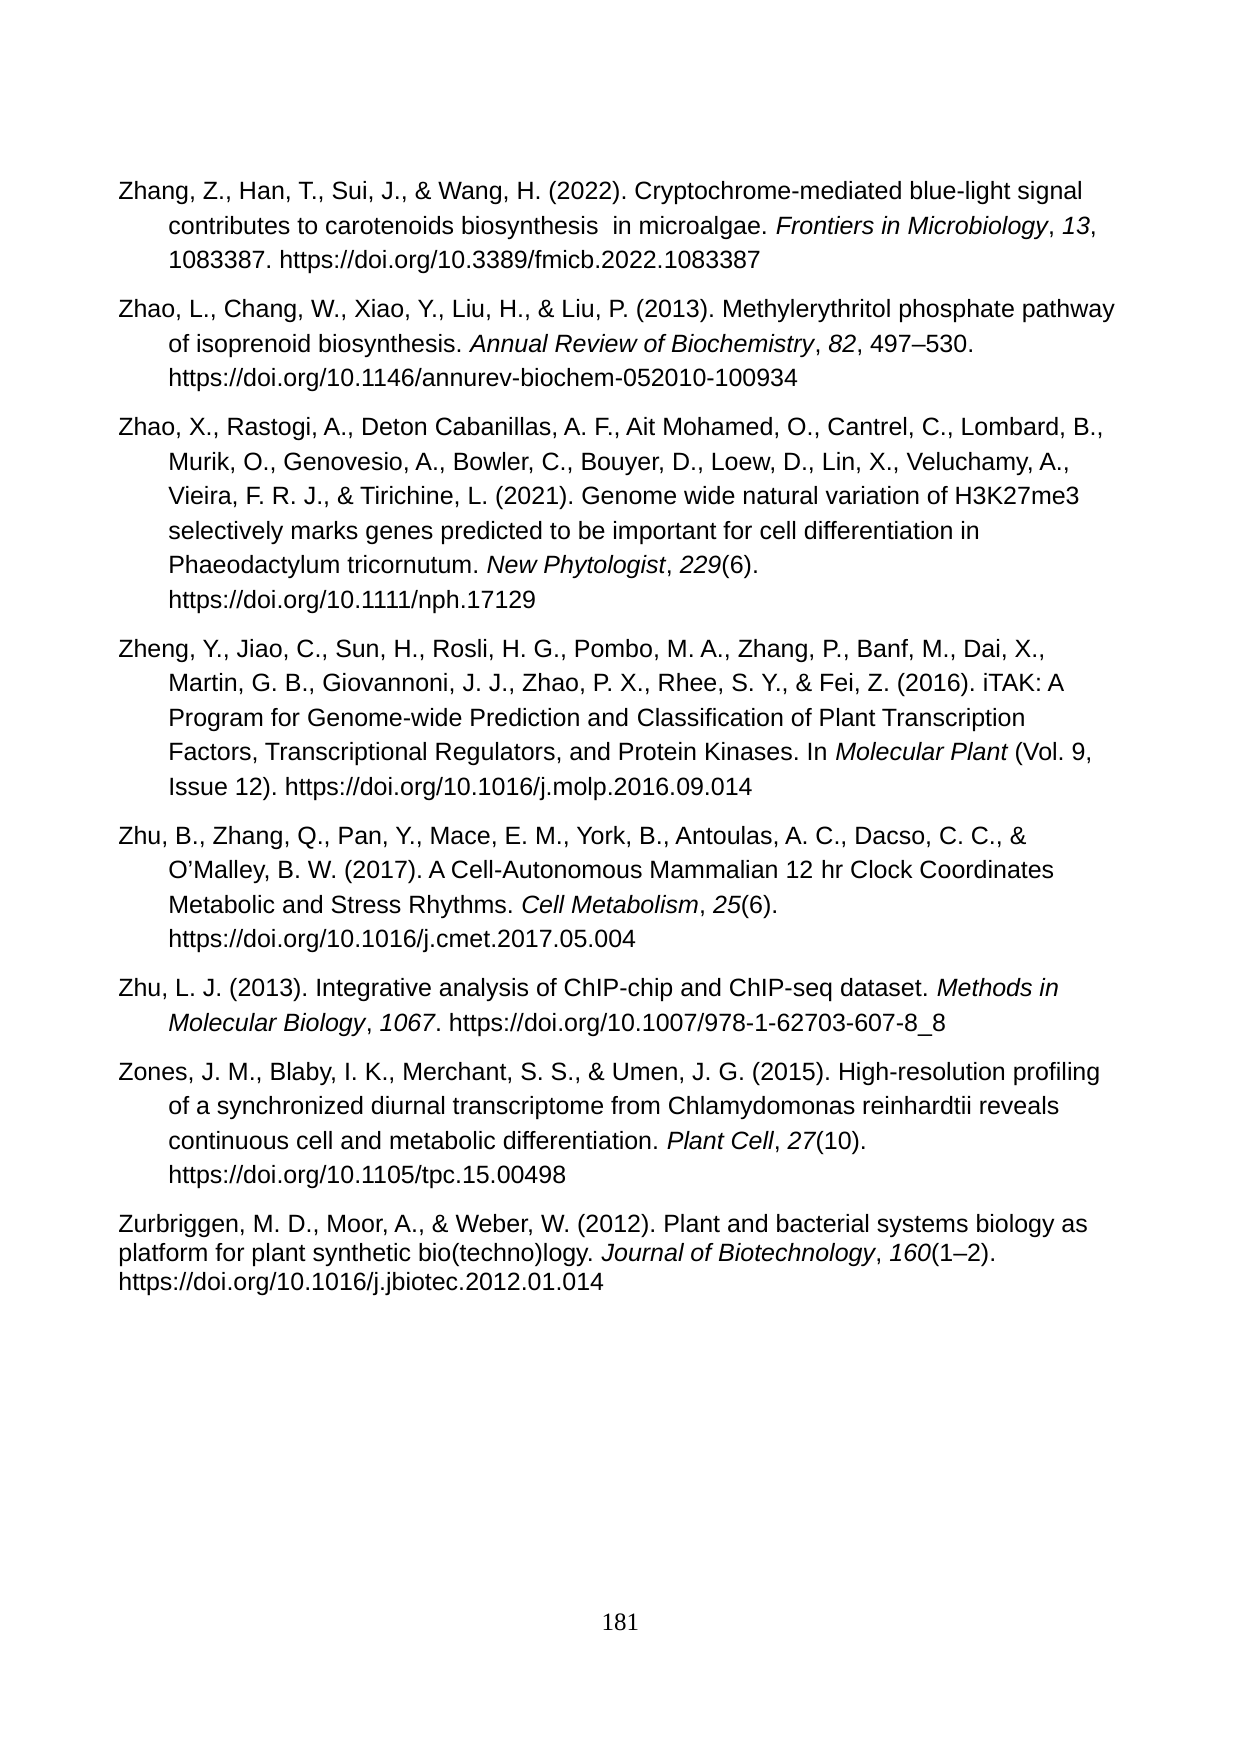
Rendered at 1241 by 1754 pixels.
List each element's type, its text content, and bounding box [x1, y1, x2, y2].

text Zhao, L., Chang, W., Xiao, Y., Liu, H., & Liu, P. (2013). Methylerythritol phosphate pathway of isoprenoid biosynthesis. Annual Review of Biochemistry, 82, 497–530. https://doi.org/10.1146/annurev-biochem-052010-100934 [118, 294, 1122, 392]
text Zhao, X., Rastogi, A., Deton Cabanillas, A. F., Ait Mohamed, O., Cantrel, C., Lombard, B., Murik, O., Genovesio, A., Bowler, C., Bouyer, D., Loew, D., Lin, X., Veluchamy, A., Vieira, F. R. J., & Tirichine, L. (2021). Genome wide natural variation of H3K27me3 selectively marks genes predicted to be important for cell differentiation in Phaeodactylum tricornutum. New Phytologist, 229(6). https://doi.org/10.1111/nph.17129 [118, 412, 1122, 613]
text Zheng, Y., Jiao, C., Sun, H., Rosli, H. G., Pombo, M. A., Zhang, P., Banf, M., Dai, X., Martin, G. B., Giovannoni, J. J., Zhao, P. X., Rhee, S. Y., & Fei, Z. (2016). iTAK: A Program for Genome-wide Prediction and Classification of Plant Transcription Factors, Transcriptional Regulators, and Protein Kinases. In Molecular Plant (Vol. 9, Issue 12). https://doi.org/10.1016/j.molp.2016.09.014 [118, 634, 1122, 801]
text Zhu, B., Zhang, Q., Pan, Y., Mace, E. M., York, B., Antoulas, A. C., Dacso, C. C., & O’Malley, B. W. (2017). A Cell-Autonomous Mammalian 12 hr Clock Coordinates Metabolic and Stress Rhythms. Cell Metabolism, 25(6). https://doi.org/10.1016/j.cmet.2017.05.004 [118, 821, 1122, 953]
text Zhang, Z., Han, T., Sui, J., & Wang, H. (2022). Cryptochrome-mediated blue-light signal contributes to carotenoids biosynthesis in microalgae. Frontiers in Microbiology, 13, 1083387. https://doi.org/10.3389/fmicb.2022.1083387 [118, 176, 1122, 274]
text Zhu, L. J. (2013). Integrative analysis of ChIP-chip and ChIP-seq dataset. Methods in Molecular Biology, 1067. https://doi.org/10.1007/978-1-62703-607-8_8 [118, 973, 1122, 1037]
text Zones, J. M., Blaby, I. K., Merchant, S. S., & Umen, J. G. (2015). High-resolution profiling of a synchronized diurnal transcriptome from Chlamydomonas reinhardtii reveals continuous cell and metabolic differentiation. Plant Cell, 27(10). https://doi.org/10.1105/tpc.15.00498 [118, 1057, 1122, 1189]
text Zurbriggen, M. D., Moor, A., & Weber, W. (2012). Plant and bacterial systems biology as platform for plant synthetic bio(techno)logy. Journal of Biotechnology, 160(1–2). https://doi.org/10.1016/j.jbiotec.2012.01.014 [118, 1209, 1122, 1296]
